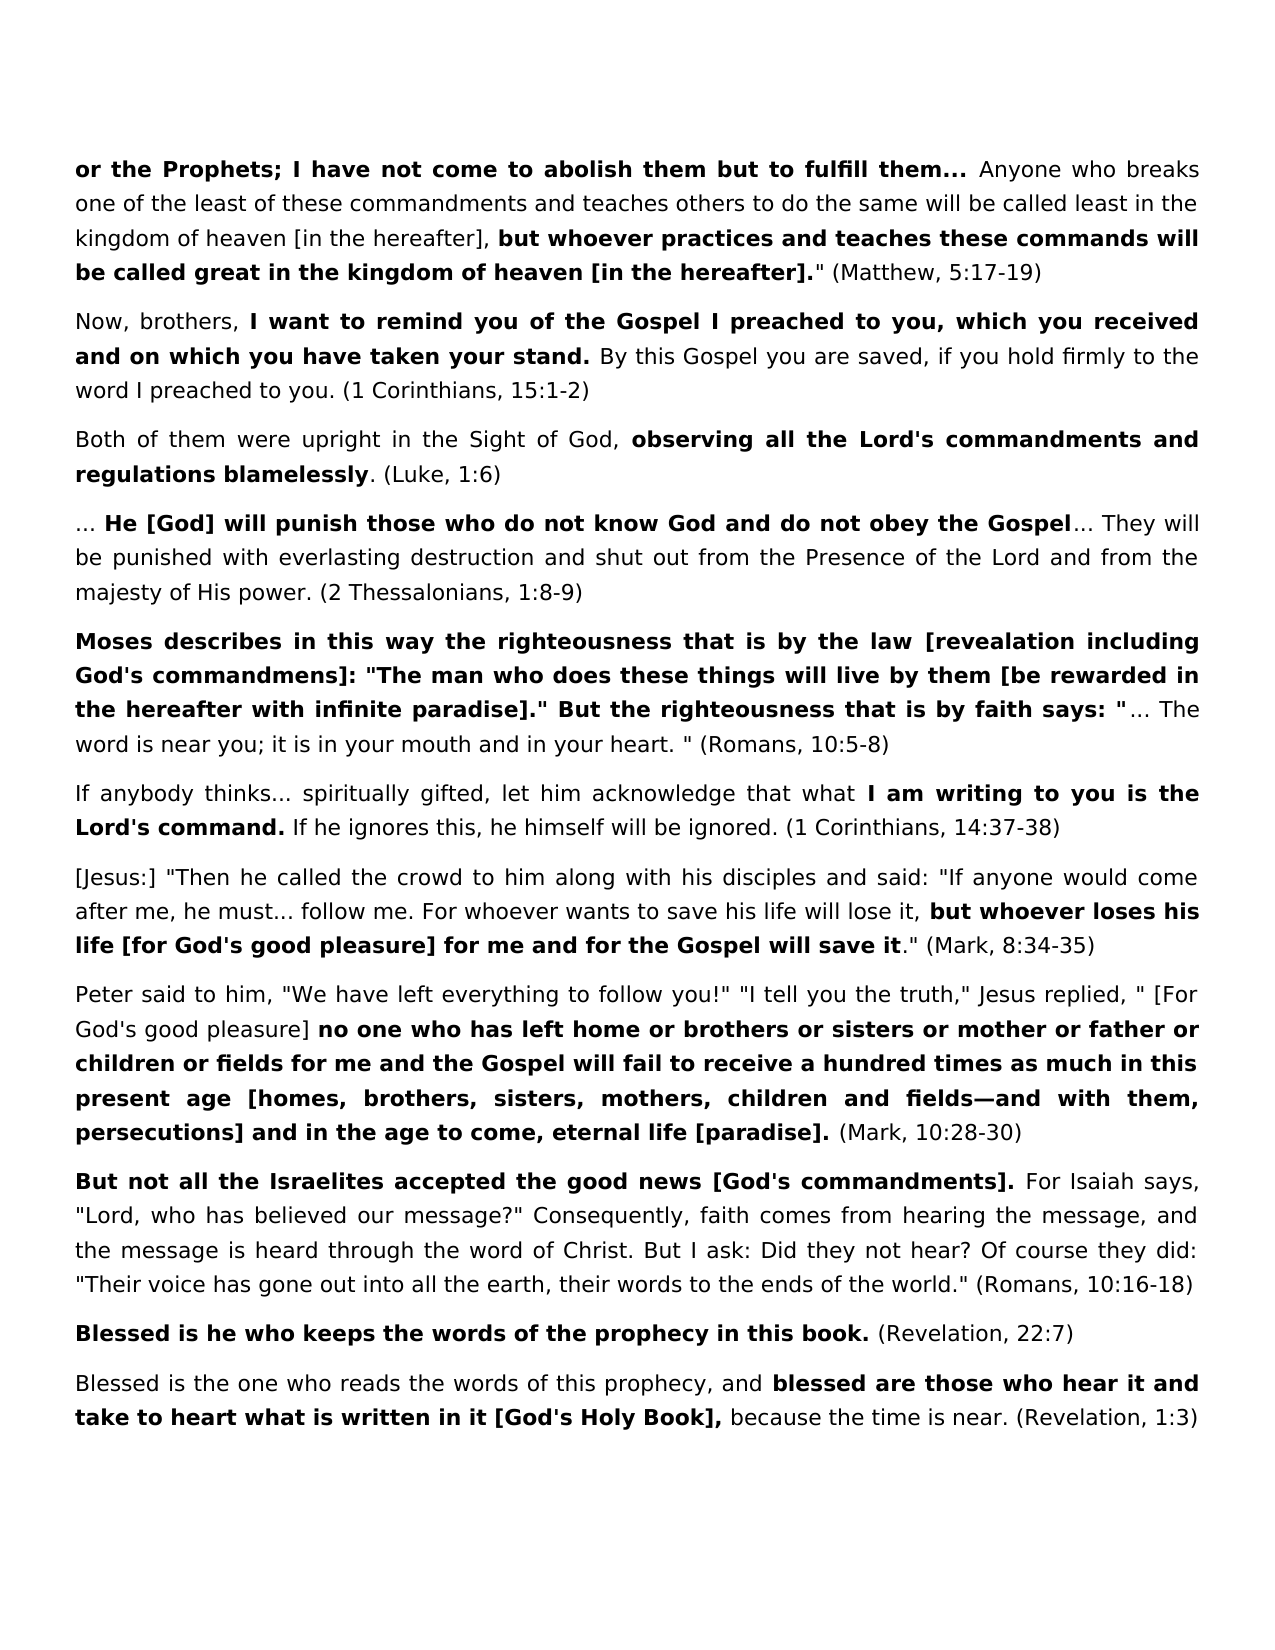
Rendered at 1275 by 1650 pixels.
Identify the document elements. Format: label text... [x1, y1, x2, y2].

text Blessed is he who keeps the words of the prophecy in this book. (Revelation, 22:7) [75, 1314, 1200, 1349]
text Now, brothers, I want to remind you of the Gospel I preached to you, which you received and on which you have taken your stand. By this Gospel you are saved, if you hold firmly to the word I preached to you. (1 Corinthians, 15:1-2) [75, 302, 1200, 405]
text [Jesus:] "Then he called the crowd to him along with his disciples and said: "If anyone would come after me, he must... follow me. For whoever wants to save his life will lose it, but whoever loses his life [for God's good pleasure] for me and for the Gospel will save it." (Mark, 8:34-35) [75, 857, 1200, 961]
text Moses describes in this way the righteousness that is by the law [revealation including God's commandmens]: "The man who does these things will live by them [be rewarded in the hereafter with infinite paradise]." But the righteousness that is by faith says: "... The word is near you; it is in your mouth and in your heart. " (Romans, 10:5-8) [75, 622, 1200, 759]
text Both of them were upright in the Sight of God, observing all the Lord's commandments and regulations blamelessly. (Luke, 1:6) [75, 420, 1200, 489]
text ... He [God] will punish those who do not know God and do not obey the Gospel... They will be punished with everlasting destruction and shut out from the Presence of the Lord and from the majesty of His power. (2 Thessalonians, 1:8-9) [75, 504, 1200, 607]
text Peter said to him, "We have left everything to follow you!" "I tell you the truth," Jesus replied, " [For God's good pleasure] no one who has left home or brothers or sisters or mother or father or children or fields for me and the Gospel will fail to receive a hundred times as much in this present age [homes, brothers, sisters, mothers, children and fields—and with them, persecutions] and in the age to come, eternal life [paradise]. (Mark, 10:28-30) [75, 975, 1200, 1147]
text But not all the Israelites accepted the good news [God's commandments]. For Isaiah says, "Lord, who has believed our message?" Consequently, faith comes from hearing the message, and the message is heard through the word of Christ. But I ask: Did they not hear? Of course they did: "Their voice has gone out into all the earth, their words to the ends of the world." (Romans, 10:16-18) [75, 1162, 1200, 1299]
text If anybody thinks... spiritually gifted, let him acknowledge that what I am writing to you is the Lord's command. If he ignores this, he himself will be ignored. (1 Corinthians, 14:37-38) [75, 774, 1200, 843]
text or the Prophets; I have not come to abolish them but to fulfill them... Anyone who breaks one of the least of these commandments and teaches others to do the same will be called least in the kingdom of heaven [in the hereafter], but whoever practices and teaches these commands will be called great in the kingdom of heaven [in the hereafter]." (Matthew, 5:17-19) [75, 150, 1200, 287]
text Blessed is the one who reads the words of this prophecy, and blessed are those who hear it and take to heart what is written in it [God's Holy Book], because the time is near. (Revelation, 1:3) [75, 1363, 1200, 1432]
